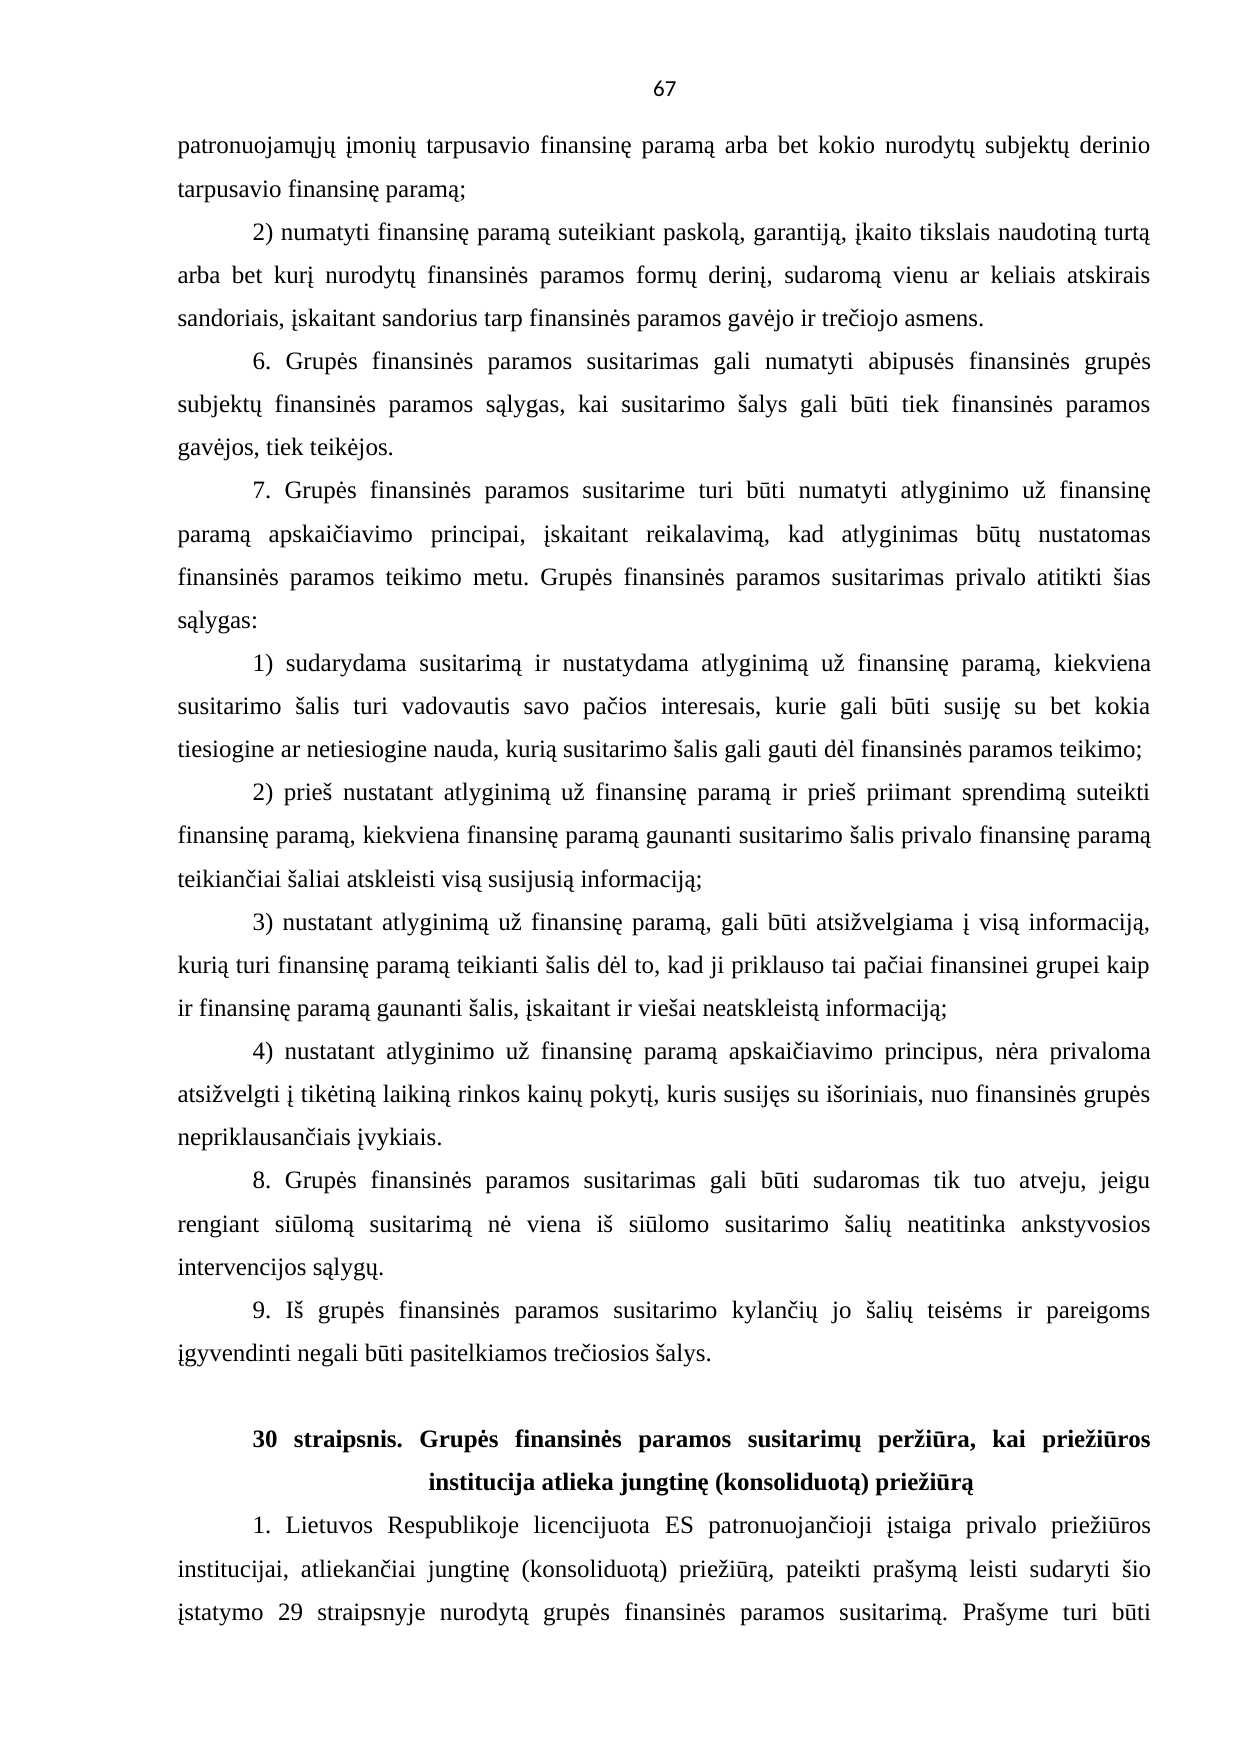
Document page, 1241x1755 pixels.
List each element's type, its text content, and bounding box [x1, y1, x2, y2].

text 2) numatyti finansinę paramą suteikiant paskolą, garantiją, įkaito tikslais naudotiną turtą arba bet kurį nurodytų finansinės paramos formų derinį, sudaromą vienu ar keliais atskirais sandoriais, įskaitant sandorius tarp finansinės paramos gavėjo ir trečiojo asmens. [177, 217, 1152, 332]
text 7. Grupės finansinės paramos susitarime turi būti numatyti atlyginimo už finansinę paramą apskaičiavimo principai, įskaitant reikalavimą, kad atlyginimas būtų nustatomas finansinės paramos teikimo metu. Grupės finansinės paramos susitarimas privalo atitikti šias sąlygas: [177, 476, 1152, 634]
text 9. Iš grupės finansinės paramos susitarimo kylančių jo šalių teisėms ir pareigoms įgyvendinti negali būti pasitelkiamos trečiosios šalys. [177, 1295, 1152, 1367]
text 3) nustatant atlyginimą už finansinę paramą, gali būti atsižvelgiama į visą informaciją, kurią turi finansinę paramą teikianti šalis dėl to, kad ji priklauso tai pačiai finansinei grupei kaip ir finansinę paramą gaunanti šalis, įskaitant ir viešai neatskleistą informaciją; [177, 907, 1152, 1022]
text 2) prieš nustatant atlyginimą už finansinę paramą ir prieš priimant sprendimą suteikti finansinę paramą, kiekviena finansinę paramą gaunanti susitarimo šalis privalo finansinę paramą teikiančiai šaliai atskleisti visą susijusią informaciją; [177, 777, 1152, 892]
text 1. Lietuvos Respublikoje licencijuota ES patronuojančioji įstaiga privalo priežiūros institucijai, atliekančiai jungtinę (konsoliduotą) priežiūrą, pateikti prašymą leisti sudaryti šio įstatymo 29 straipsnyje nurodytą grupės finansinės paramos susitarimą. Prašyme turi būti [177, 1511, 1152, 1626]
text patronuojamųjų įmonių tarpusavio finansinę paramą arba bet kokio nurodytų subjektų derinio tarpusavio finansinę paramą; [177, 131, 1152, 202]
text 30 straipsnis. Grupės finansinės paramos susitarimų peržiūra, kai priežiūros institucija atlieka jungtinę (konsoliduotą) priežiūrą [252, 1424, 1152, 1496]
text 8. Grupės finansinės paramos susitarimas gali būti sudaromas tik tuo atveju, jeigu rengiant siūlomą susitarimą nė viena iš siūlomo susitarimo šalių neatitinka ankstyvosios intervencijos sąlygų. [177, 1166, 1152, 1281]
text 4) nustatant atlyginimo už finansinę paramą apskaičiavimo principus, nėra privaloma atsižvelgti į tikėtiną laikiną rinkos kainų pokytį, kuris susijęs su išoriniais, nuo finansinės grupės nepriklausančiais įvykiais. [177, 1036, 1152, 1151]
text 1) sudarydama susitarimą ir nustatydama atlyginimą už finansinę paramą, kiekviena susitarimo šalis turi vadovautis savo pačios interesais, kurie gali būti susiję su bet kokia tiesiogine ar netiesiogine nauda, kurią susitarimo šalis gali gauti dėl finansinės paramos teikimo; [177, 648, 1152, 763]
text 6. Grupės finansinės paramos susitarimas gali numatyti abipusės finansinės grupės subjektų finansinės paramos sąlygas, kai susitarimo šalys gali būti tiek finansinės paramos gavėjos, tiek teikėjos. [177, 346, 1152, 461]
